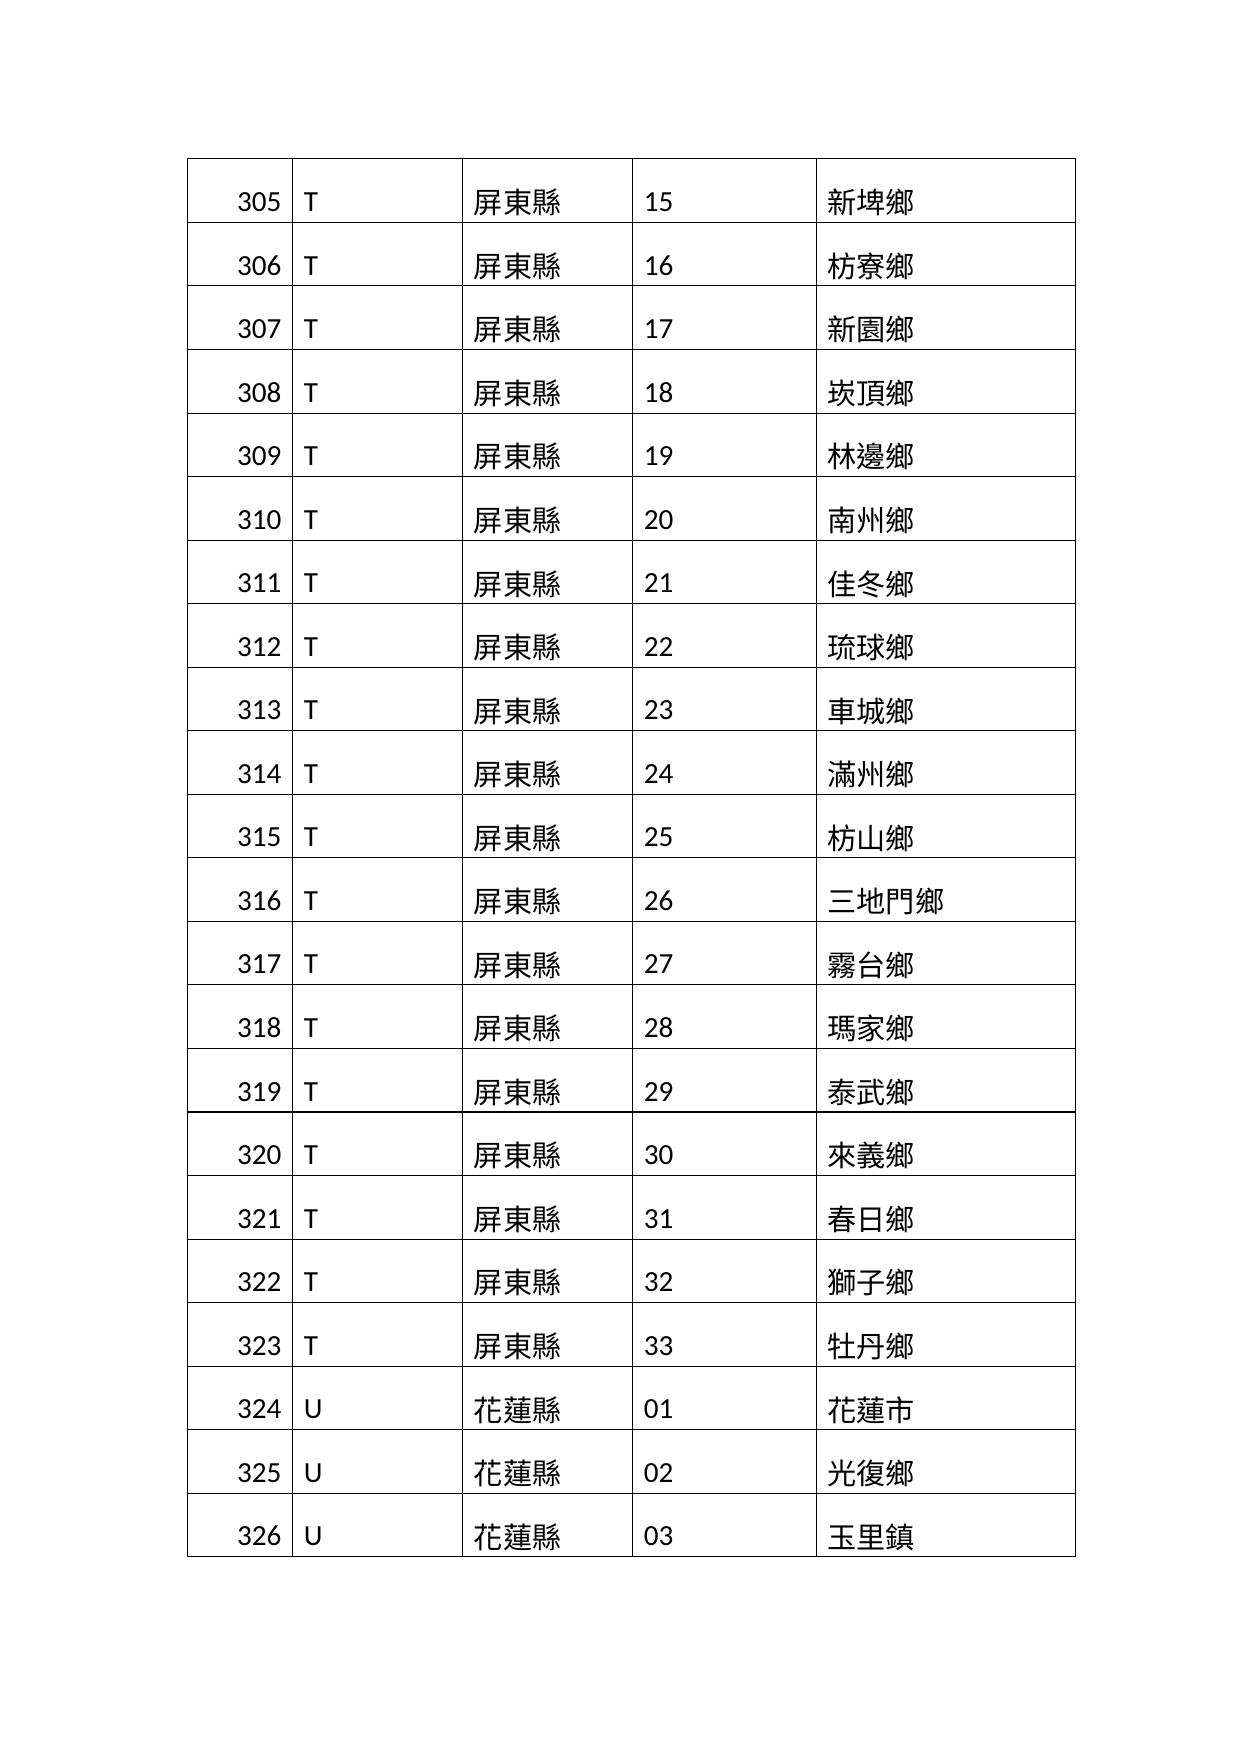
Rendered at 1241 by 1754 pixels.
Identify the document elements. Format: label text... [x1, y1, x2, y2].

table_cell 318 [188, 985, 292, 1048]
table_cell 佳冬鄉 [817, 541, 1075, 603]
table_cell 307 [188, 286, 292, 349]
table_cell 325 [188, 1430, 292, 1493]
table_cell 321 [188, 1176, 292, 1238]
table_cell 316 [188, 858, 292, 921]
table_cell 315 [188, 795, 292, 857]
table_cell T [293, 922, 462, 984]
table_cell T [293, 541, 462, 603]
table_cell T [293, 1049, 462, 1111]
table_cell 屏東縣 [463, 1049, 632, 1111]
table_cell 獅子鄉 [817, 1240, 1075, 1302]
table_cell 春日鄉 [817, 1176, 1075, 1238]
table_cell U [293, 1494, 462, 1556]
table_cell 枋山鄉 [817, 795, 1075, 857]
table_cell 屏東縣 [463, 922, 632, 984]
table_cell T [293, 477, 462, 539]
table_cell 32 [633, 1240, 816, 1302]
table_cell 屏東縣 [463, 414, 632, 476]
table_cell 323 [188, 1303, 292, 1366]
table_cell 15 [633, 159, 816, 222]
table_cell 屏東縣 [463, 668, 632, 730]
table_cell 屏東縣 [463, 1176, 632, 1238]
table_cell 三地門鄉 [817, 858, 1075, 921]
table_cell T [293, 223, 462, 285]
table_cell 新園鄉 [817, 286, 1075, 349]
table_cell 琉球鄉 [817, 604, 1075, 667]
table_cell 車城鄉 [817, 668, 1075, 730]
table_cell 崁頂鄉 [817, 350, 1075, 412]
table_cell 29 [633, 1049, 816, 1111]
table_cell 林邊鄉 [817, 414, 1075, 476]
table_cell 屏東縣 [463, 477, 632, 539]
table_cell 18 [633, 350, 816, 412]
table_cell 326 [188, 1494, 292, 1556]
table_cell 20 [633, 477, 816, 539]
table_cell T [293, 668, 462, 730]
table_cell 31 [633, 1176, 816, 1238]
table_cell 泰武鄉 [817, 1049, 1075, 1111]
table_cell 屏東縣 [463, 604, 632, 667]
table_cell 33 [633, 1303, 816, 1366]
table_cell T [293, 1240, 462, 1302]
table_cell 320 [188, 1113, 292, 1175]
table_cell 滿州鄉 [817, 731, 1075, 794]
table_cell 02 [633, 1430, 816, 1493]
table_cell 01 [633, 1367, 816, 1429]
table_cell 319 [188, 1049, 292, 1111]
table_cell 花蓮市 [817, 1367, 1075, 1429]
table_cell 322 [188, 1240, 292, 1302]
table_cell 霧台鄉 [817, 922, 1075, 984]
table_cell 17 [633, 286, 816, 349]
table_cell 屏東縣 [463, 159, 632, 222]
table_cell 21 [633, 541, 816, 603]
table_cell 309 [188, 414, 292, 476]
table_cell 16 [633, 223, 816, 285]
table_cell 311 [188, 541, 292, 603]
table_cell 玉里鎮 [817, 1494, 1075, 1556]
table_cell T [293, 350, 462, 412]
table_cell 屏東縣 [463, 985, 632, 1048]
table_cell 屏東縣 [463, 858, 632, 921]
table_cell 光復鄉 [817, 1430, 1075, 1493]
table_cell 24 [633, 731, 816, 794]
table_cell T [293, 731, 462, 794]
table_cell 屏東縣 [463, 350, 632, 412]
table_cell 314 [188, 731, 292, 794]
table_cell 26 [633, 858, 816, 921]
table_cell 23 [633, 668, 816, 730]
table_cell U [293, 1430, 462, 1493]
table_cell T [293, 414, 462, 476]
table_cell T [293, 1303, 462, 1366]
table_cell U [293, 1367, 462, 1429]
table_cell 30 [633, 1113, 816, 1175]
table_cell 屏東縣 [463, 1240, 632, 1302]
table_cell 03 [633, 1494, 816, 1556]
table_cell 屏東縣 [463, 286, 632, 349]
table_cell 花蓮縣 [463, 1494, 632, 1556]
table_cell 來義鄉 [817, 1113, 1075, 1175]
table_cell 306 [188, 223, 292, 285]
table_cell 317 [188, 922, 292, 984]
table_cell 屏東縣 [463, 795, 632, 857]
table_cell 27 [633, 922, 816, 984]
table_cell T [293, 159, 462, 222]
table_cell 308 [188, 350, 292, 412]
table_cell 屏東縣 [463, 1113, 632, 1175]
table_cell 屏東縣 [463, 1303, 632, 1366]
table_cell 花蓮縣 [463, 1430, 632, 1493]
table_cell 19 [633, 414, 816, 476]
table_cell 28 [633, 985, 816, 1048]
table_cell 22 [633, 604, 816, 667]
table_cell 310 [188, 477, 292, 539]
table_cell T [293, 1176, 462, 1238]
table_cell 312 [188, 604, 292, 667]
table_cell 瑪家鄉 [817, 985, 1075, 1048]
table_cell T [293, 286, 462, 349]
table_cell T [293, 985, 462, 1048]
table_cell 屏東縣 [463, 541, 632, 603]
table_cell 25 [633, 795, 816, 857]
table_cell 枋寮鄉 [817, 223, 1075, 285]
table_cell 新埤鄉 [817, 159, 1075, 222]
table_cell 屏東縣 [463, 223, 632, 285]
table_cell T [293, 1113, 462, 1175]
table_cell 305 [188, 159, 292, 222]
table_cell 324 [188, 1367, 292, 1429]
table_cell T [293, 795, 462, 857]
table_cell 南州鄉 [817, 477, 1075, 539]
table_cell 牡丹鄉 [817, 1303, 1075, 1366]
table_cell 屏東縣 [463, 731, 632, 794]
table_cell 313 [188, 668, 292, 730]
table_cell T [293, 604, 462, 667]
table_cell 花蓮縣 [463, 1367, 632, 1429]
table_cell T [293, 858, 462, 921]
